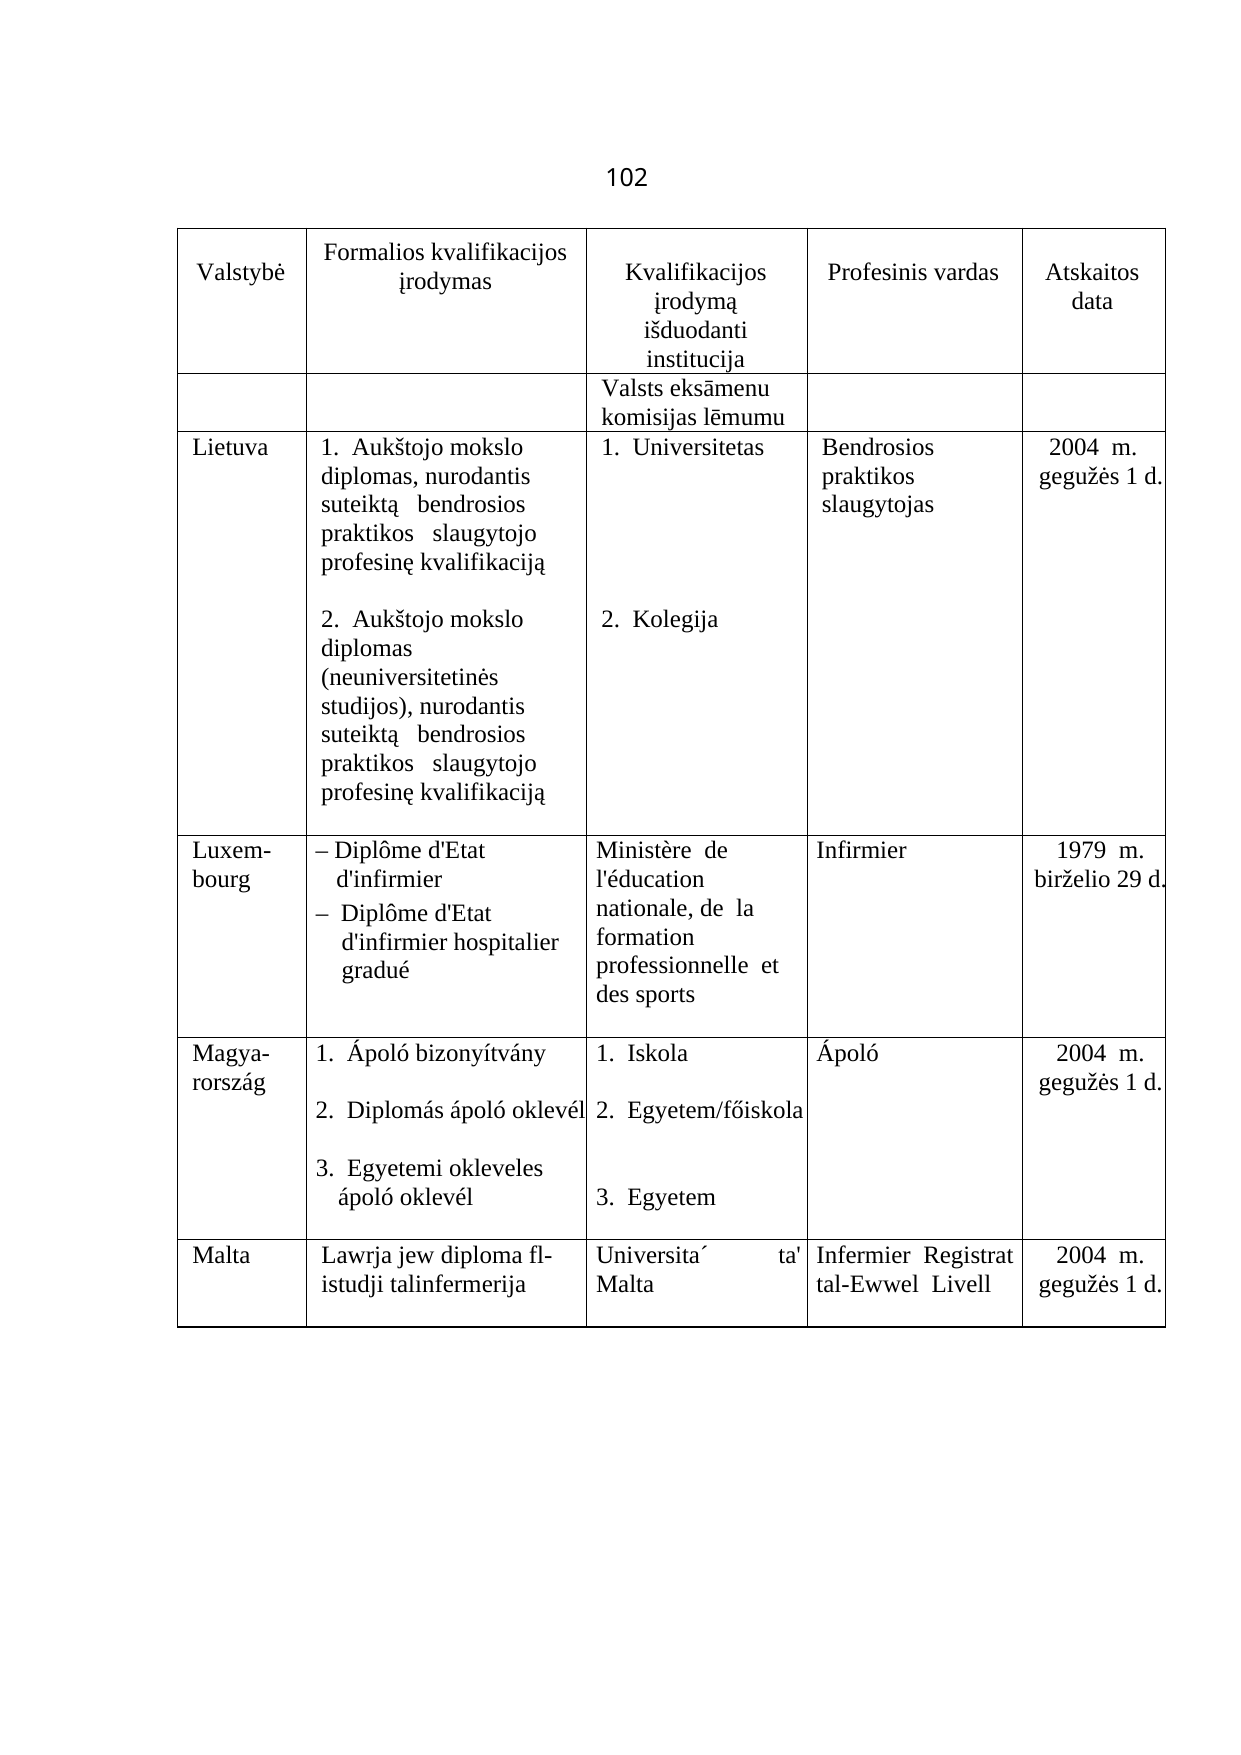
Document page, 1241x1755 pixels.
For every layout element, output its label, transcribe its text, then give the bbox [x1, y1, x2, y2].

table_cell 1. Iskola 2. Egyetem/főiskola 3. Egyetem [587, 1038, 807, 1239]
table_cell Lawrja jew diploma fl-istudji talinfermerija [307, 1240, 586, 1326]
table_cell [178, 374, 306, 431]
table_cell 1. Aukštojo mokslo diplomas, nurodantis suteiktą bendrosios praktikos slaugytojo profesinę kvalifikaciją 2. Aukštojo mokslo diplomas (neuniversitetinės studijos), nurodantis suteiktą bendrosios praktikos slaugytojo profesinę kvalifikaciją [307, 432, 586, 834]
table_cell – Diplôme d'Etat d'infirmier – Diplôme d'Etat d'infirmier hospitalier gradué [307, 836, 586, 1037]
table_cell Magya-rország [178, 1038, 306, 1239]
table_header Kvalifikacijos įrodymą išduodanti institucija [587, 229, 807, 372]
table_header Profesinis vardas [808, 229, 1022, 372]
table_cell Infermier Registrat tal-Ewwel Livell [808, 1240, 1022, 1326]
table_header Formalios kvalifikacijos įrodymas [307, 229, 586, 372]
table_cell [307, 374, 586, 431]
table_cell 1. Universitetas 2. Kolegija [587, 432, 807, 834]
table_cell 2004 m. gegužės 1 d. [1023, 1038, 1165, 1239]
table_cell 1. Ápoló bizonyítvány 2. Diplomás ápoló oklevél 3. Egyetemi okleveles ápoló oklevél [307, 1038, 586, 1239]
table_cell Valsts eksāmenu komisijas lēmumu [587, 374, 807, 431]
table_cell Bendrosios praktikos slaugytojas [808, 432, 1022, 834]
table_cell 1979 m. birželio 29 d. [1023, 836, 1165, 1037]
table_header Valstybė [178, 229, 306, 372]
table_cell [808, 374, 1022, 431]
table_cell Lietuva [178, 432, 306, 834]
table_cell 2004 m. gegužės 1 d. [1023, 1240, 1165, 1326]
table_header Atskaitos data [1023, 229, 1165, 372]
table_cell Infirmier [808, 836, 1022, 1037]
table_cell [1023, 374, 1165, 431]
table_cell Universita´ ta' Malta [587, 1240, 807, 1326]
table_cell Ministère de l'éducation nationale, de la formation professionnelle et des sports [587, 836, 807, 1037]
table_cell Malta [178, 1240, 306, 1326]
table_cell 2004 m. gegužės 1 d. [1023, 432, 1165, 834]
table_cell Luxem-bourg [178, 836, 306, 1037]
table_cell Ápoló [808, 1038, 1022, 1239]
